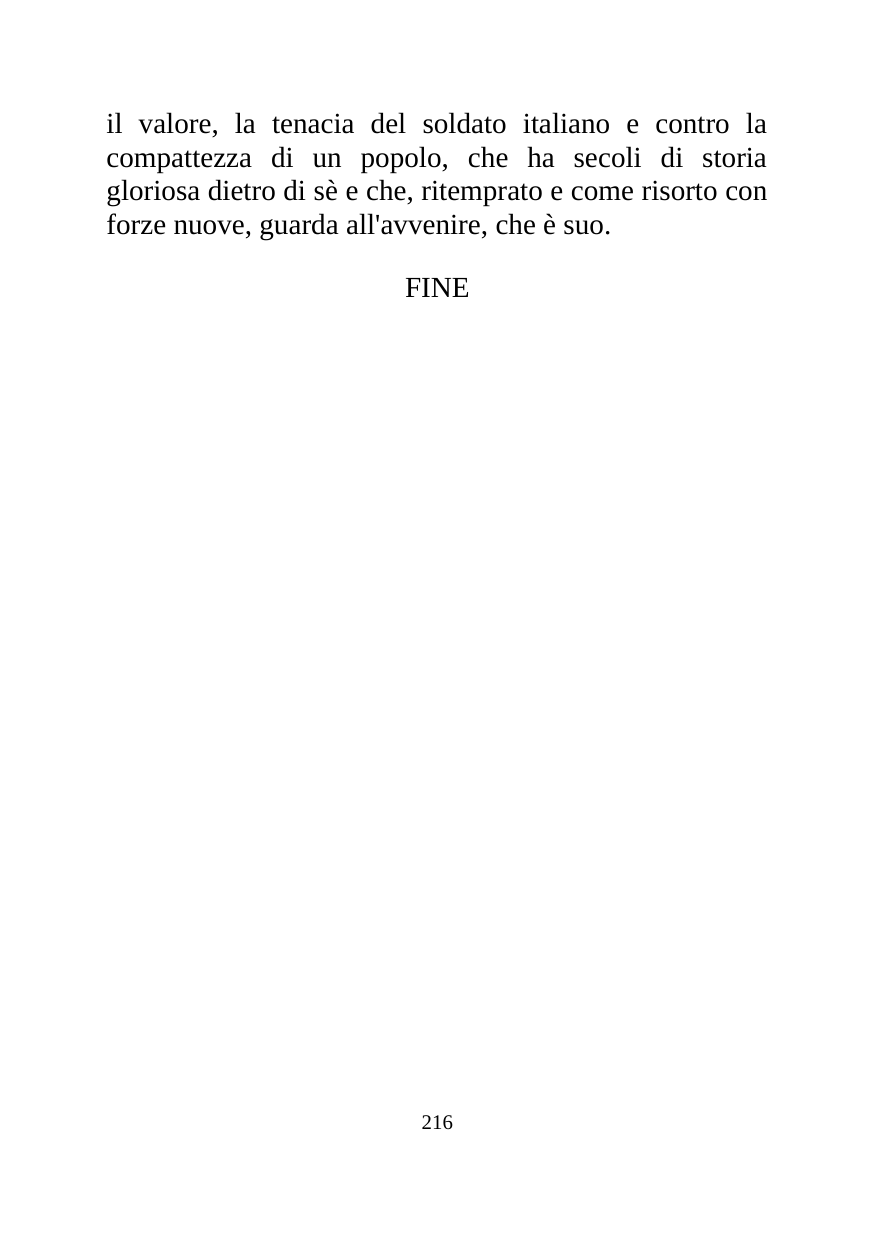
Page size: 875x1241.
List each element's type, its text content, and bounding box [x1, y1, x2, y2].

text FINE [106, 270, 768, 303]
text il valore, la tenacia del soldato italiano e contro la compattezza di un popolo, che ha secoli di storia gloriosa dietro di sè e che, ritemprato e come risorto con forze nuove, guarda all'avvenire, che è suo. [106, 106, 768, 240]
